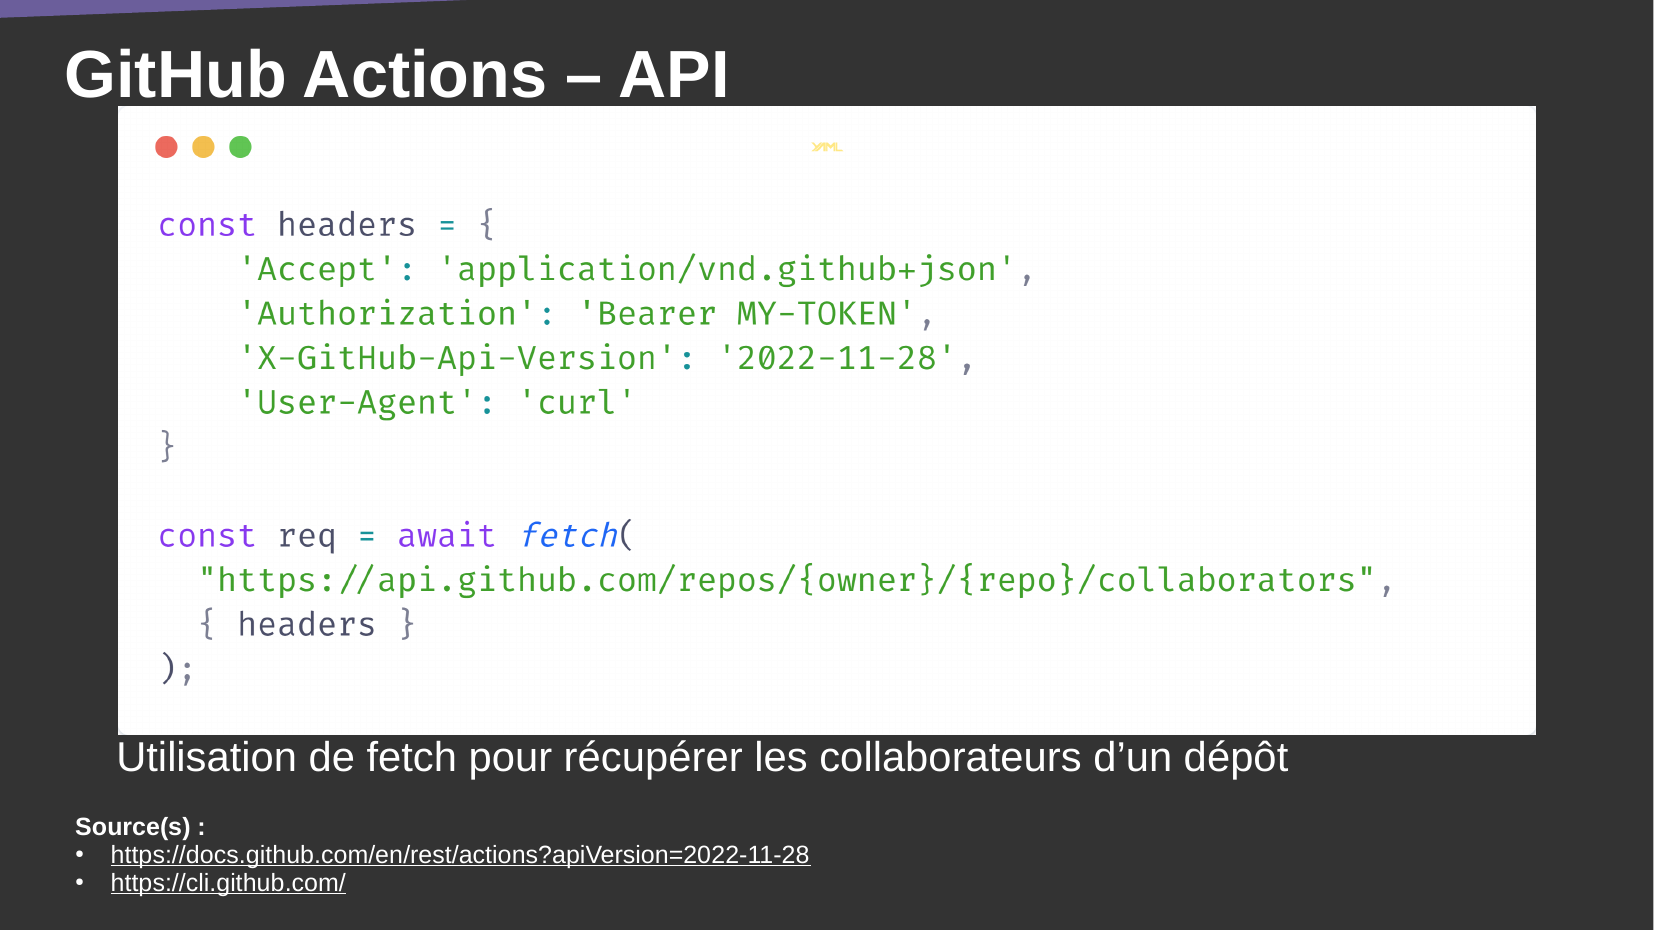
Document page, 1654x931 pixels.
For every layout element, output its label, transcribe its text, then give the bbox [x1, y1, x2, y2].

text_box Source(s) : https://docs.github.com/en/rest/actions?apiVersion=2022-11-28 https://cli.github.com/ [60, 795, 1595, 905]
picture [118, 106, 1536, 736]
title GitHub Actions – API [64, 37, 1577, 119]
text_box [0, 0, 467, 18]
text_box Utilisation de fetch pour récupérer les collaborateurs d’un dépôt [101, 726, 1317, 798]
